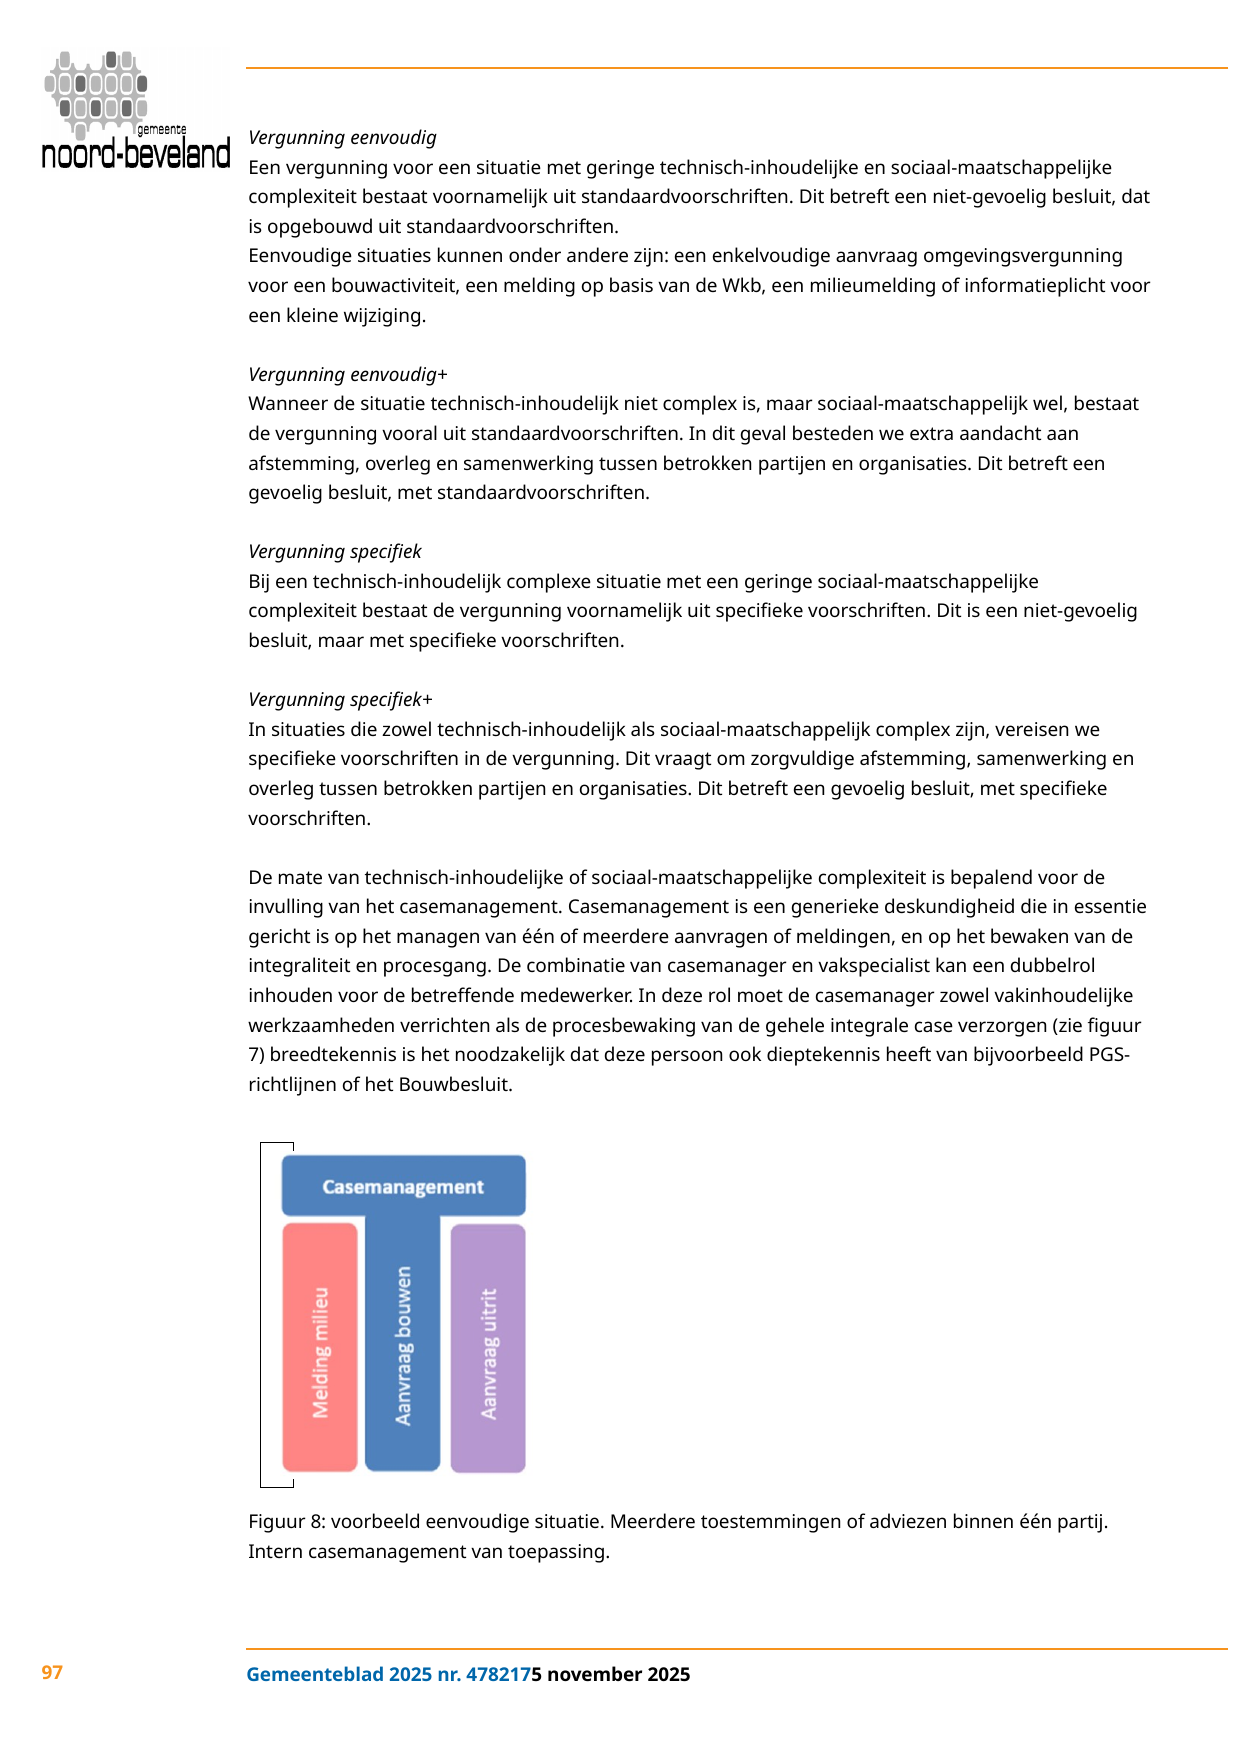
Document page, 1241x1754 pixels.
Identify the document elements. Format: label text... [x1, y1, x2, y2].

picture [41, 47, 231, 172]
text In situaties die zowel technisch-inhoudelijk als sociaal-maatschappelijk complex zijn, vereisen we specifieke voorschriften in de vergunning. Dit vraagt om zorgvuldige afstemming, samenwerking en overleg tussen betrokken partijen en organisaties. Dit betreft een gevoelig besluit, met specifieke voorschriften. [248, 716, 1152, 831]
text Eenvoudige situaties kunnen onder andere zijn: een enkelvoudige aanvraag omgevingsvergunning voor een bouwactiviteit, een melding op basis van de Wkb, een milieumelding of informatieplicht voor een kleine wijziging. [248, 243, 1152, 328]
text Vergunning specifiek [248, 538, 1152, 564]
text Figuur 8: voorbeeld eenvoudige situatie. Meerdere toestemmingen of adviezen binnen één partij. Intern casemanagement van toepassing. [248, 1509, 1152, 1564]
text Wanneer de situatie technisch-inhoudelijk niet complex is, maar sociaal-maatschappelijk wel, bestaat de vergunning vooral uit standaardvoorschriften. In dit geval besteden we extra aandacht aan afstemming, overleg en samenwerking tussen betrokken partijen en organisaties. Dit betreft een gevoelig besluit, met standaardvoorschriften. [248, 391, 1152, 505]
text Een vergunning voor een situatie met geringe technisch-inhoudelijke en sociaal-maatschappelijke complexiteit bestaat voornamelijk uit standaardvoorschriften. Dit betreft een niet-gevoelig besluit, dat is opgebouwd uit standaardvoorschriften. [248, 154, 1152, 239]
text De mate van technisch-inhoudelijke of sociaal-maatschappelijke complexiteit is bepalend voor de invulling van het casemanagement. Casemanagement is een generieke deskundigheid die in essentie gericht is op het managen van één of meerdere aanvragen of meldingen, en op het bewaken van de integraliteit en procesgang. De combinatie van casemanager en vakspecialist kan een dubbelrol inhouden voor de betreffende medewerker. In deze rol moet de casemanager zowel vakinhoudelijke werkzaamheden verrichten als de procesbewaking van de gehele integrale case verzorgen (zie figuur 7) breedtekennis is het noodzakelijk dat deze persoon ook dieptekennis heeft van bijvoorbeeld PGS-richtlijnen of het Bouwbesluit. [248, 864, 1152, 1097]
text Vergunning eenvoudig+ [248, 361, 1152, 387]
picture [268, 1151, 1173, 1479]
text Vergunning specifiek+ [248, 686, 1152, 712]
text Bij een technisch-inhoudelijk complexe situatie met een geringe sociaal-maatschappelijke complexiteit bestaat de vergunning voornamelijk uit specifieke voorschriften. Dit is een niet-gevoelig besluit, maar met specifieke voorschriften. [248, 568, 1152, 653]
text Vergunning eenvoudig [248, 124, 1152, 150]
